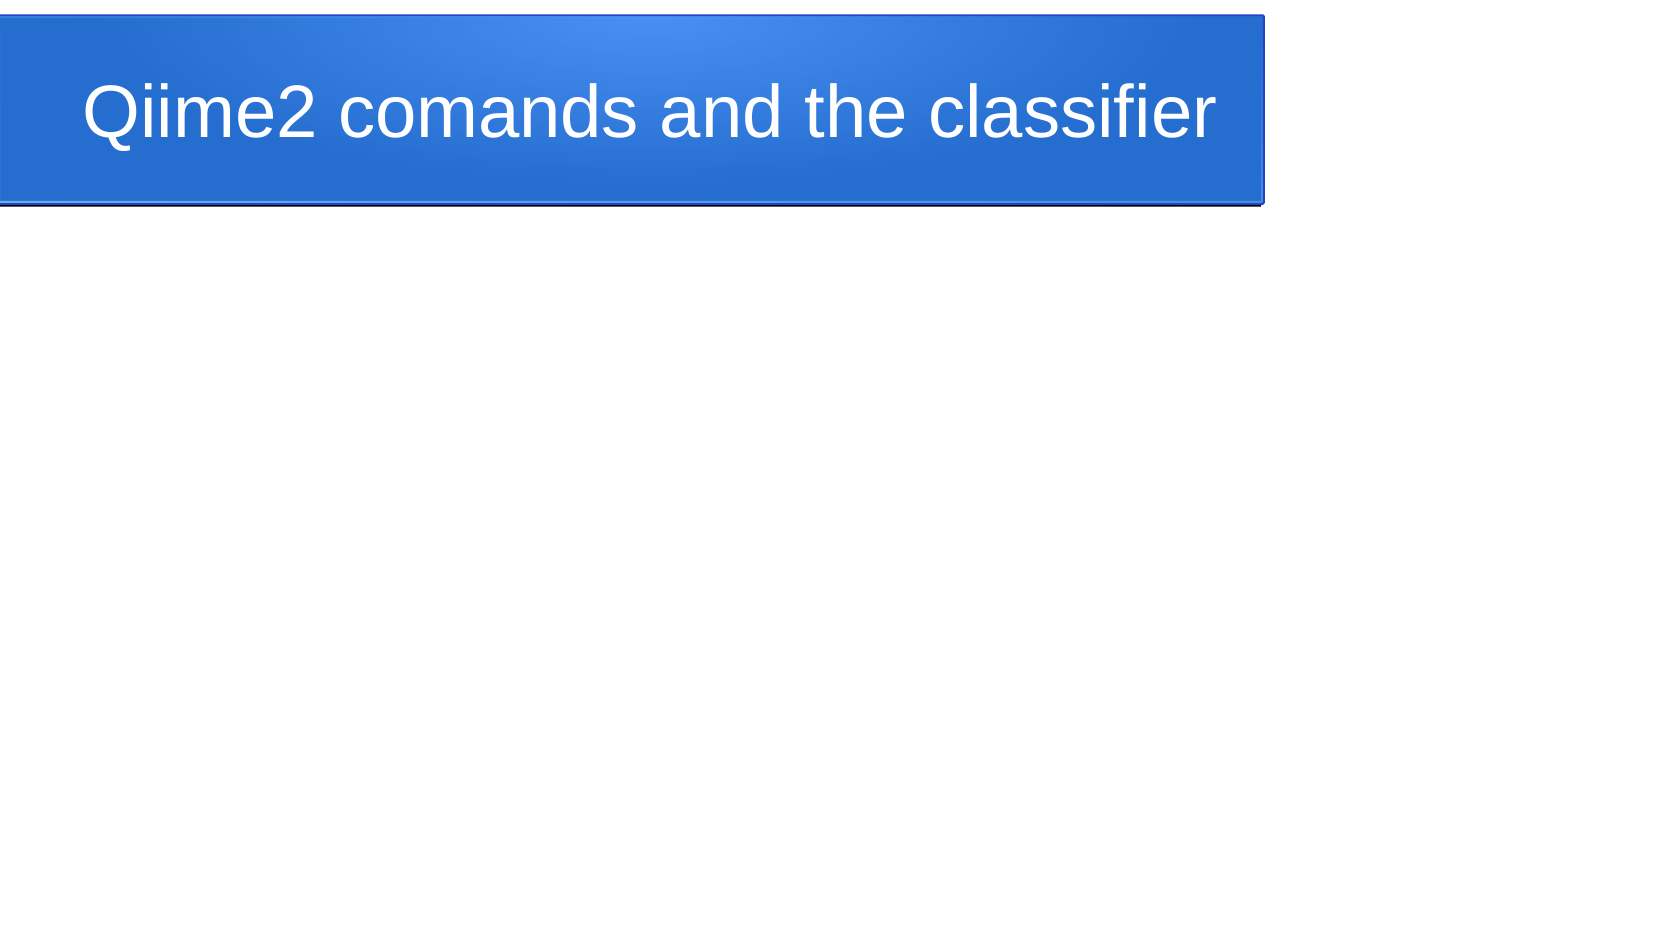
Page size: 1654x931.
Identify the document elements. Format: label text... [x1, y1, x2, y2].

title Qiime2 comands and the classifier [82, 35, 1235, 189]
